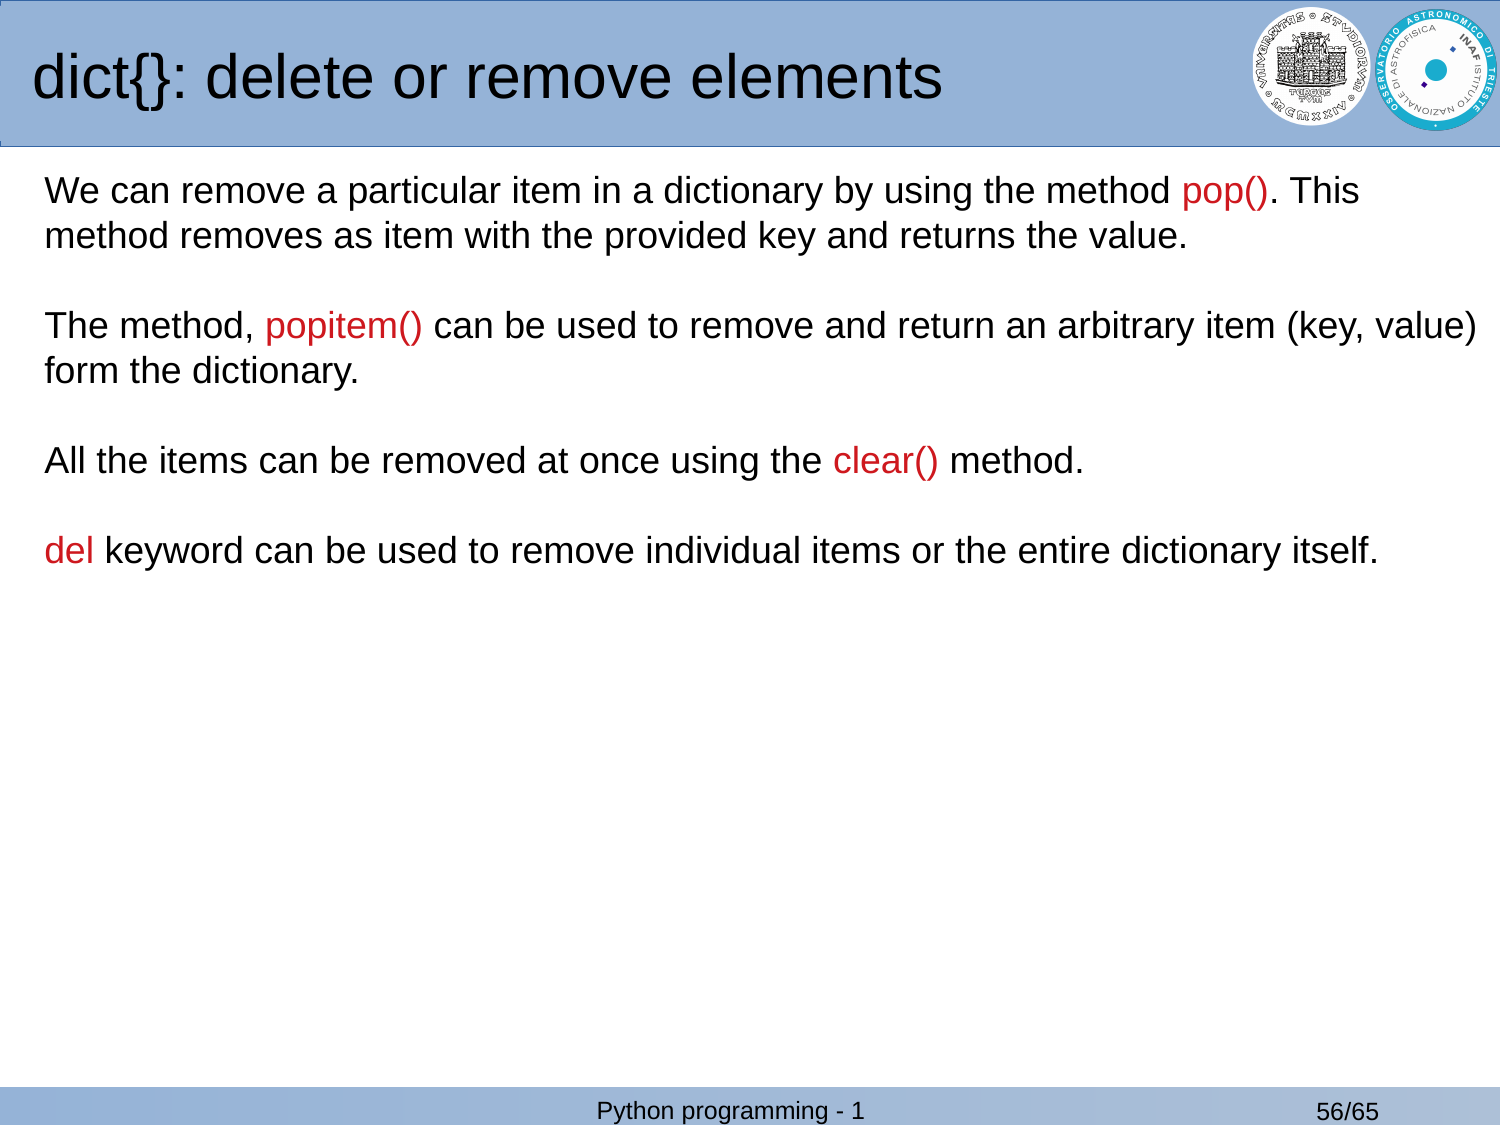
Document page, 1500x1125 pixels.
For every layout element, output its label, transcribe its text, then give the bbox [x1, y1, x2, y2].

text_box dict{}: delete or remove elements [0, 5, 1253, 141]
list We can remove a particular item in a dictionary by using the method pop(). This method removes as item with the provided key and returns the value. The method, popitem() can be used to remove and return an arbitrary item (key, value) form the dictionary. All the items can be removed at once using the clear() method. del keyword can be used to remove individual items or the entire dictionary itself. [29, 158, 1500, 1071]
picture [1253, 0, 1500, 156]
